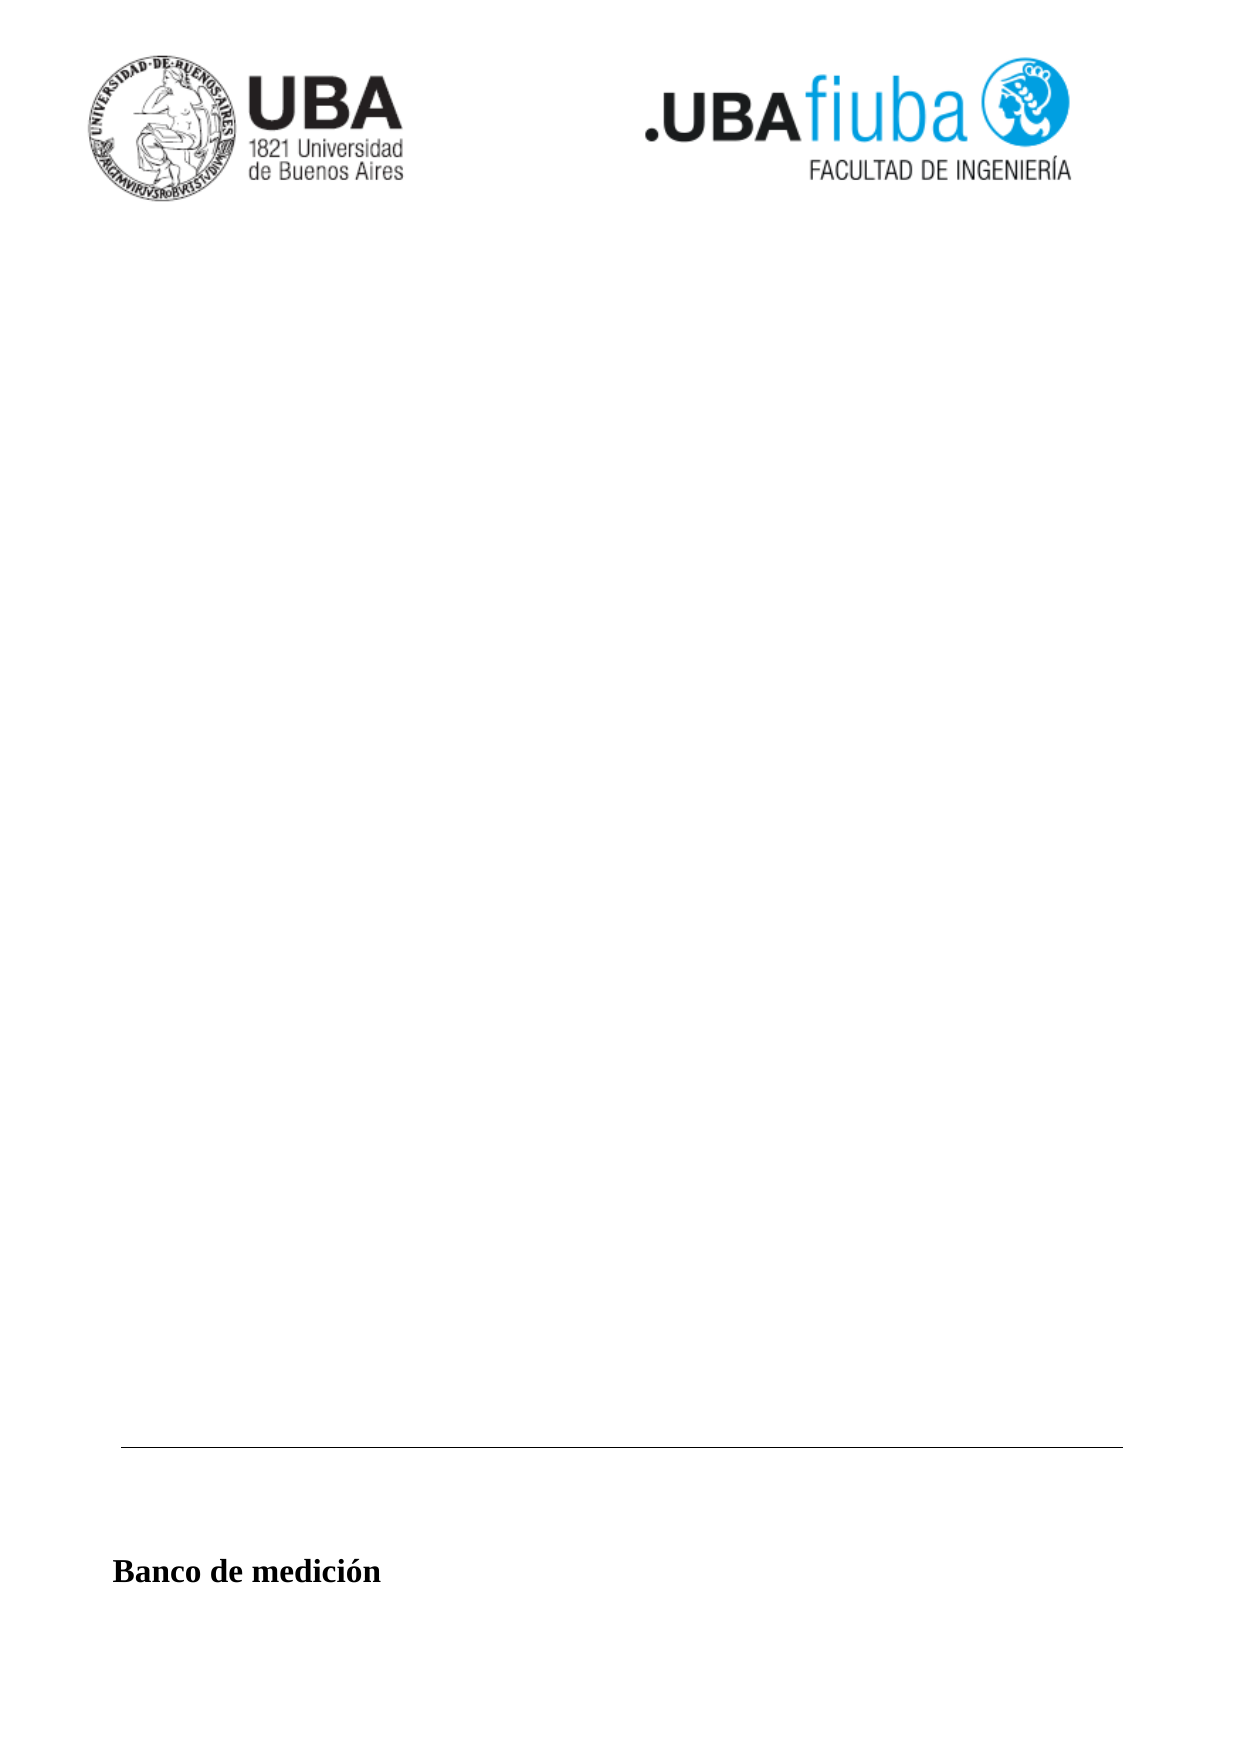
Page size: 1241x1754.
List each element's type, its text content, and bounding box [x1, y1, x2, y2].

text Banco de medición [112, 1552, 1128, 1590]
